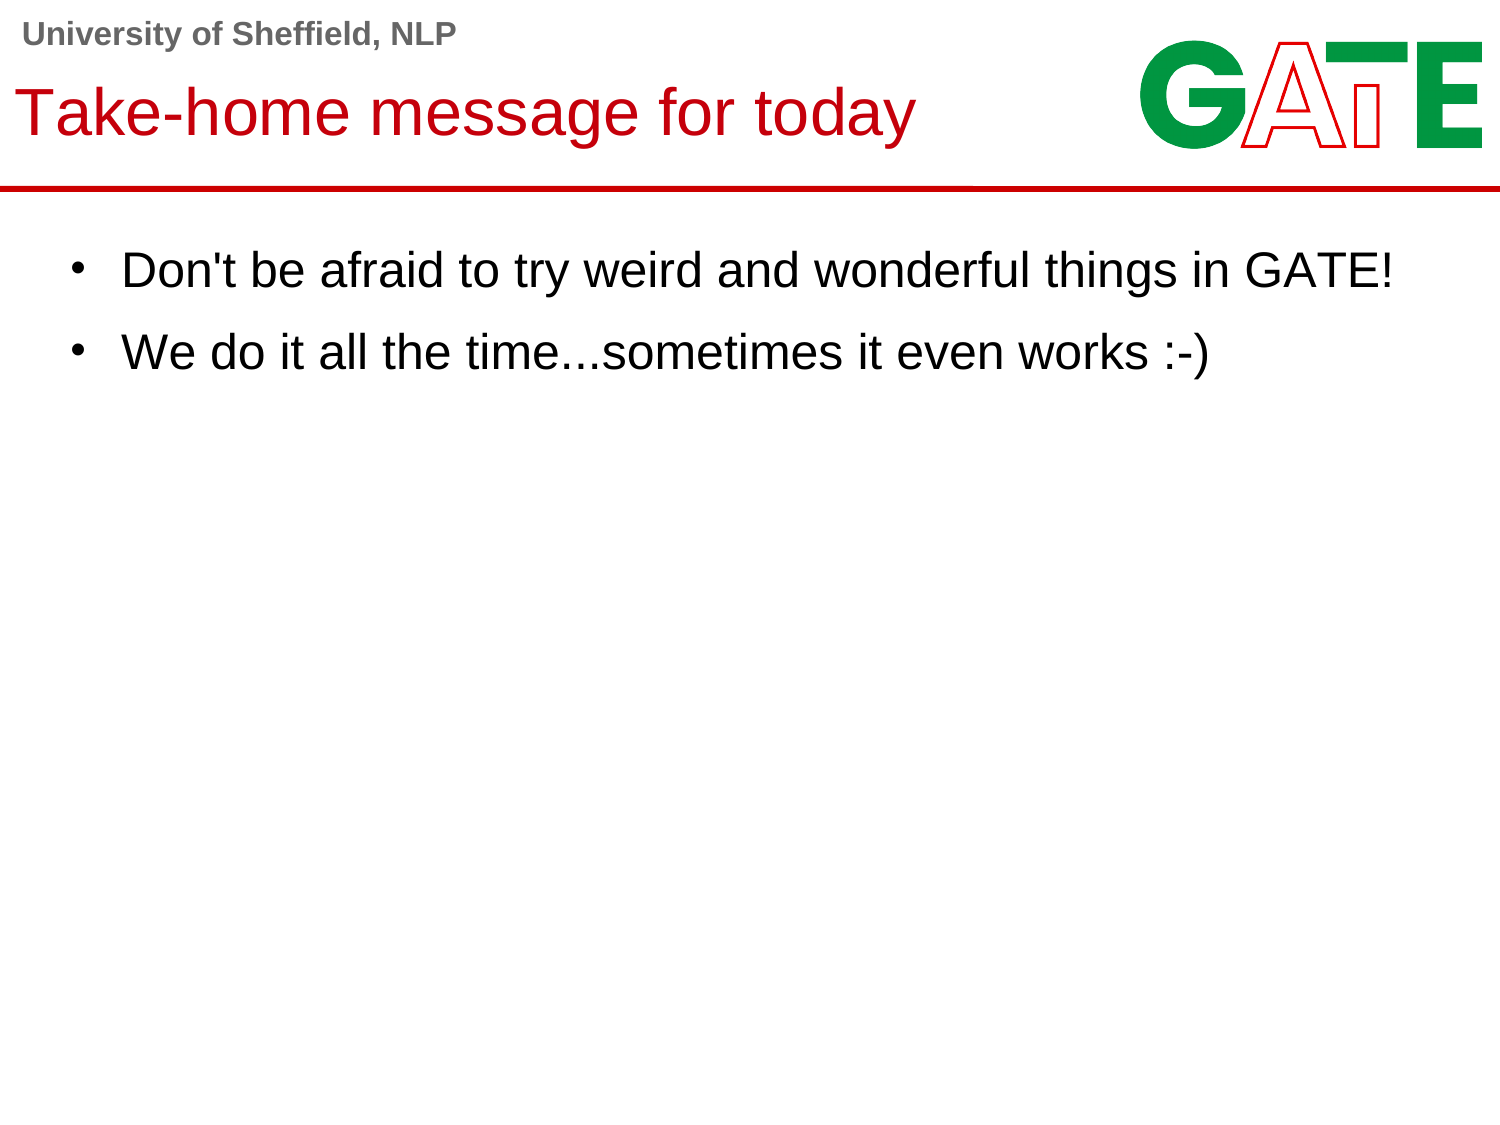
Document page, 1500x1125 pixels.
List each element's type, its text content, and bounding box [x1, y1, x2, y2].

picture [1240, 23, 1489, 166]
title Take-home message for today [0, 11, 1240, 207]
list Don't be afraid to try weird and wonderful things in GATE! We do it all the time...sometimes it even works :-) [0, 224, 1477, 1107]
